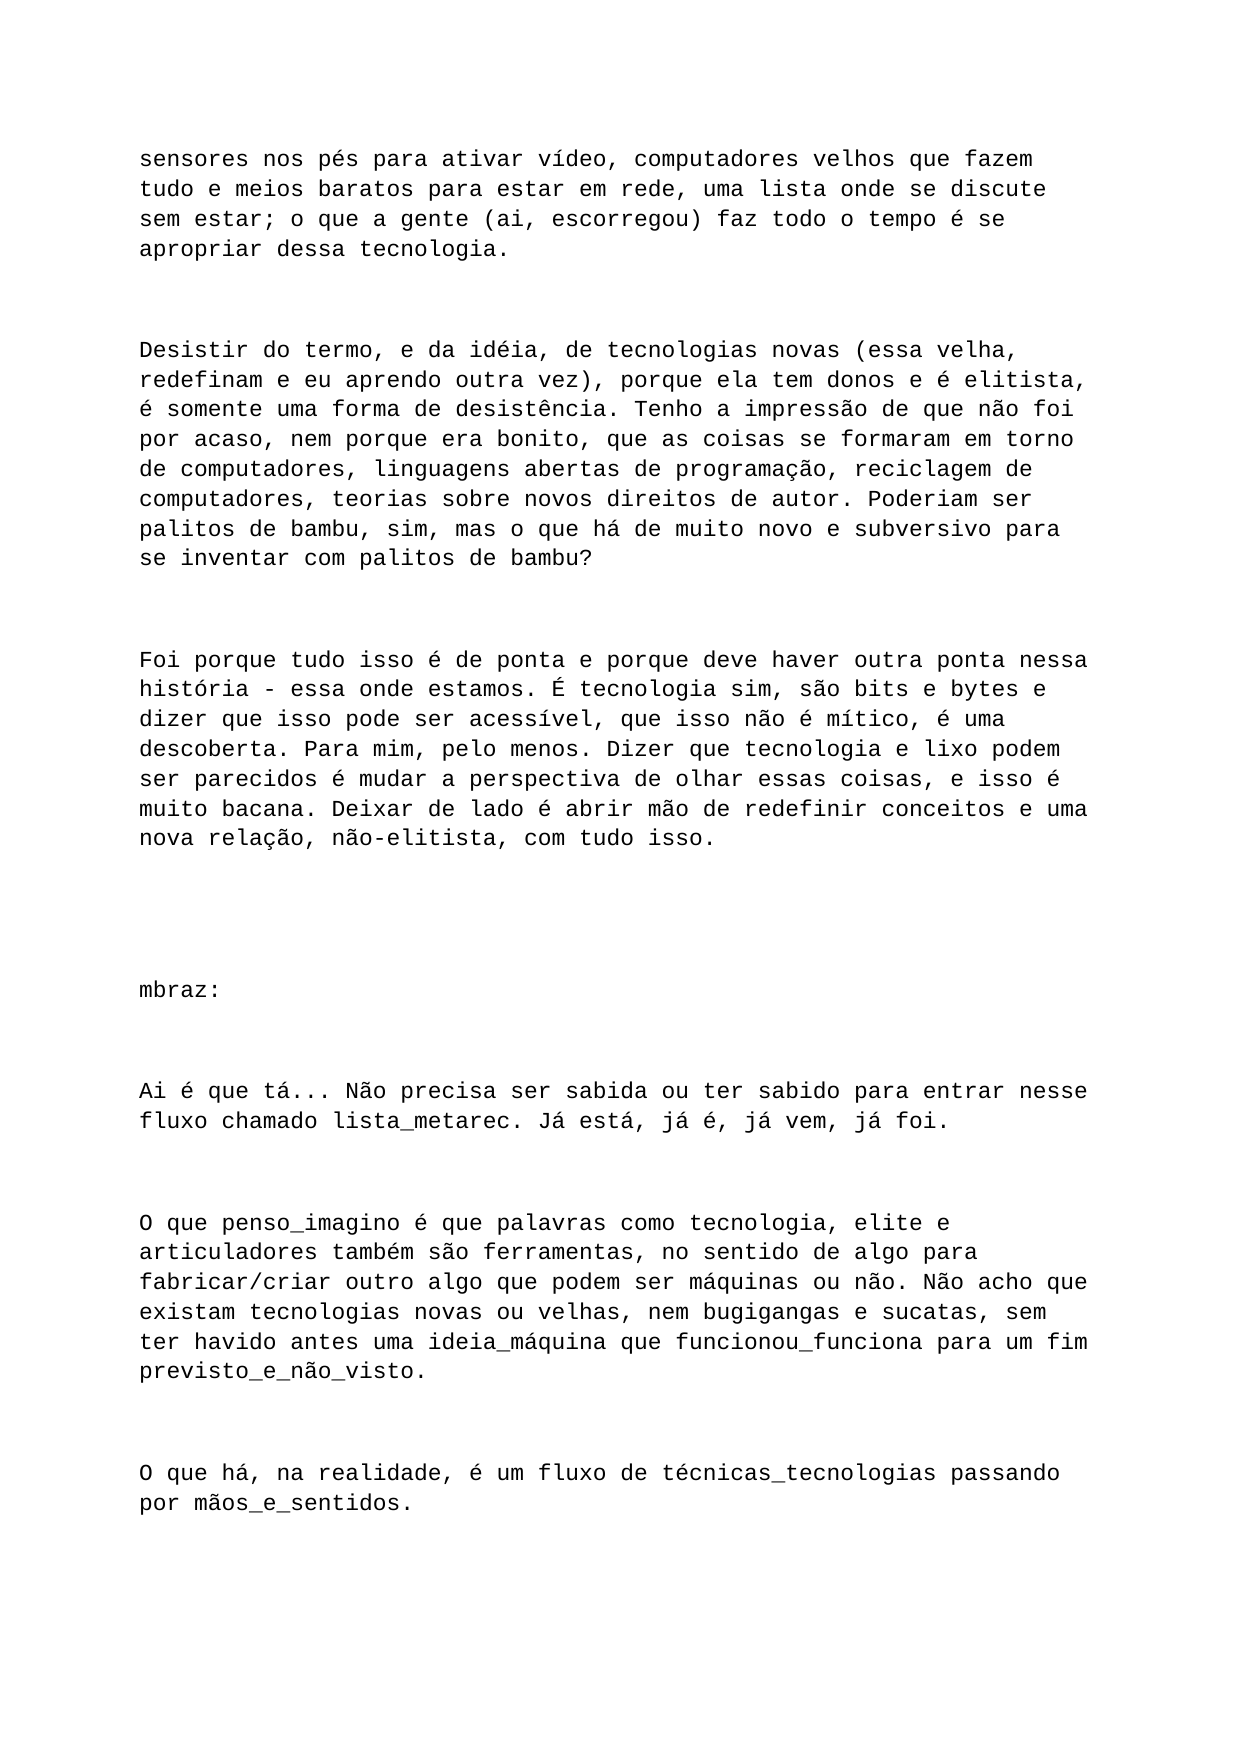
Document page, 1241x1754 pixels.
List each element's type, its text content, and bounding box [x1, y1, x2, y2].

text O que penso_imagino é que palavras como tecnologia, elite e articuladores também são ferramentas, no sentido de algo para fabricar/criar outro algo que podem ser máquinas ou não. Não acho que existam tecnologias novas ou velhas, nem bugigangas e sucatas, sem ter havido antes uma ideia_máquina que funcionou_funciona para um fim previsto_e_não_visto. [139, 1211, 1101, 1386]
text mbraz: [139, 979, 1101, 1004]
text Ai é que tá... Não precisa ser sabida ou ter sabido para entrar nesse fluxo chamado lista_metarec. Já está, já é, já vem, já foi. [139, 1080, 1101, 1136]
text O que há, na realidade, é um fluxo de técnicas_tecnologias passando por mãos_e_sentidos. [139, 1461, 1101, 1517]
text Desistir do termo, e da idéia, de tecnologias novas (essa velha, redefinam e eu aprendo outra vez), porque ela tem donos e é elitista, é somente uma forma de desistência. Tenho a impressão de que não foi por acaso, nem porque era bonito, que as coisas se formaram em torno de computadores, linguagens abertas de programação, reciclagem de computadores, teorias sobre novos direitos de autor. Poderiam ser palitos de bambu, sim, mas o que há de muito novo e subversivo para se inventar com palitos de bambu? [139, 338, 1101, 573]
text Foi porque tudo isso é de ponta e porque deve haver outra ponta nessa história - essa onde estamos. É tecnologia sim, são bits e bytes e dizer que isso pode ser acessível, que isso não é mítico, é uma descoberta. Para mim, pelo menos. Dizer que tecnologia e lixo podem ser parecidos é mudar a perspectiva de olhar essas coisas, e isso é muito bacana. Deixar de lado é abrir mão de redefinir conceitos e uma nova relação, não-elitista, com tudo isso. [139, 648, 1101, 853]
text sensores nos pés para ativar vídeo, computadores velhos que fazem tudo e meios baratos para estar em rede, uma lista onde se discute sem estar; o que a gente (ai, escorregou) faz todo o tempo é se apropriar dessa tecnologia. [139, 148, 1101, 263]
